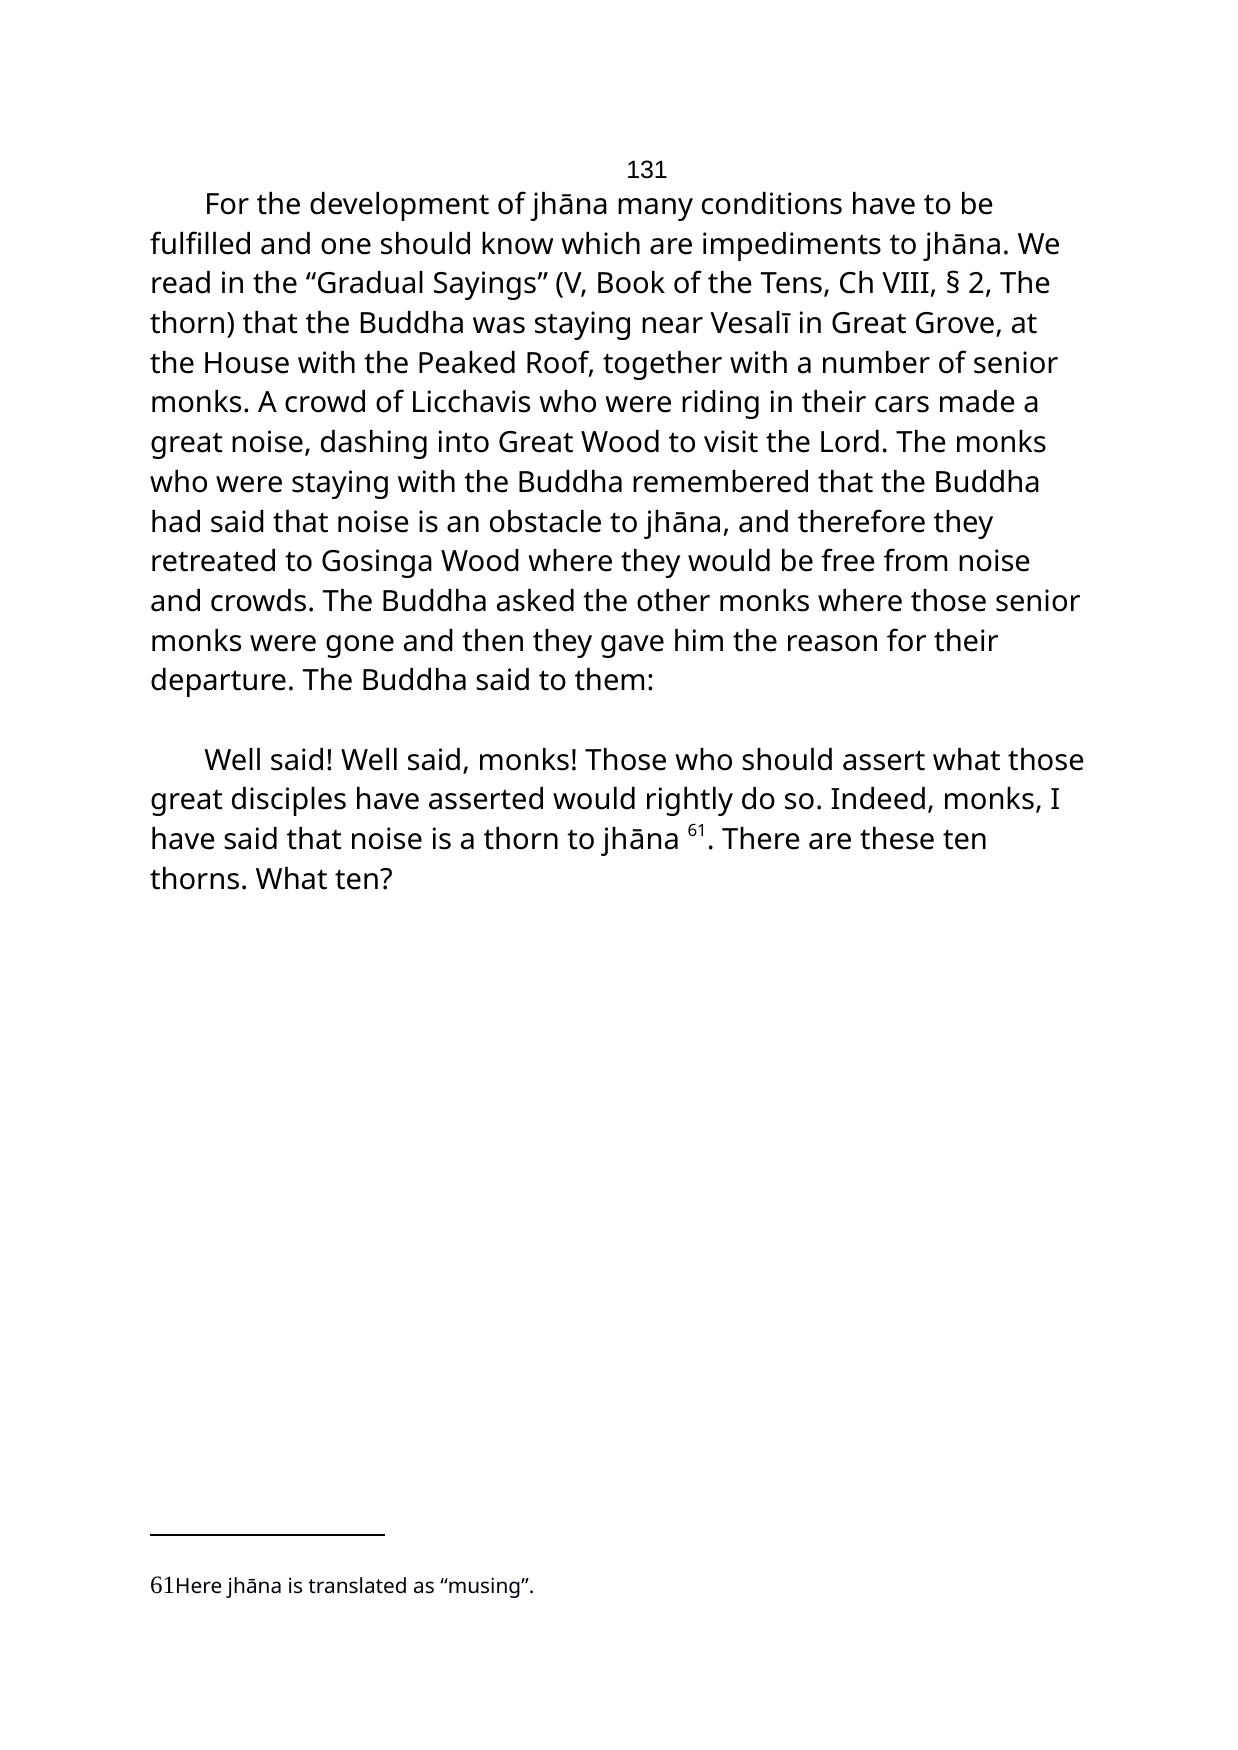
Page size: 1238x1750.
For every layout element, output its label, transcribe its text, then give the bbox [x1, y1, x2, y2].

text Well said! Well said, monks! Those who should assert what those great disciples have asserted would rightly do so. Indeed, monks, I have said that noise is a thorn to jhāna . There are these ten thorns. What ten? [150, 739, 1087, 898]
text For the development of jhāna many conditions have to be fulfilled and one should know which are impediments to jhāna. We read in the “Gradual Sayings” (V, Book of the Tens, Ch VIII, § 2, The thorn) that the Buddha was staying near Vesalī in Great Grove, at the House with the Peaked Roof, together with a number of senior monks. A crowd of Licchavis who were riding in their cars made a great noise, dashing into Great Wood to visit the Lord. The monks who were staying with the Buddha remembered that the Buddha had said that noise is an obstacle to jhāna, and therefore they retreated to Gosinga Wood where they would be free from noise and crowds. The Buddha asked the other monks where those senior monks were gone and then they gave him the reason for their departure. The Buddha said to them: [150, 183, 1087, 699]
text Here jhāna is translated as “musing”. [150, 1571, 1087, 1600]
